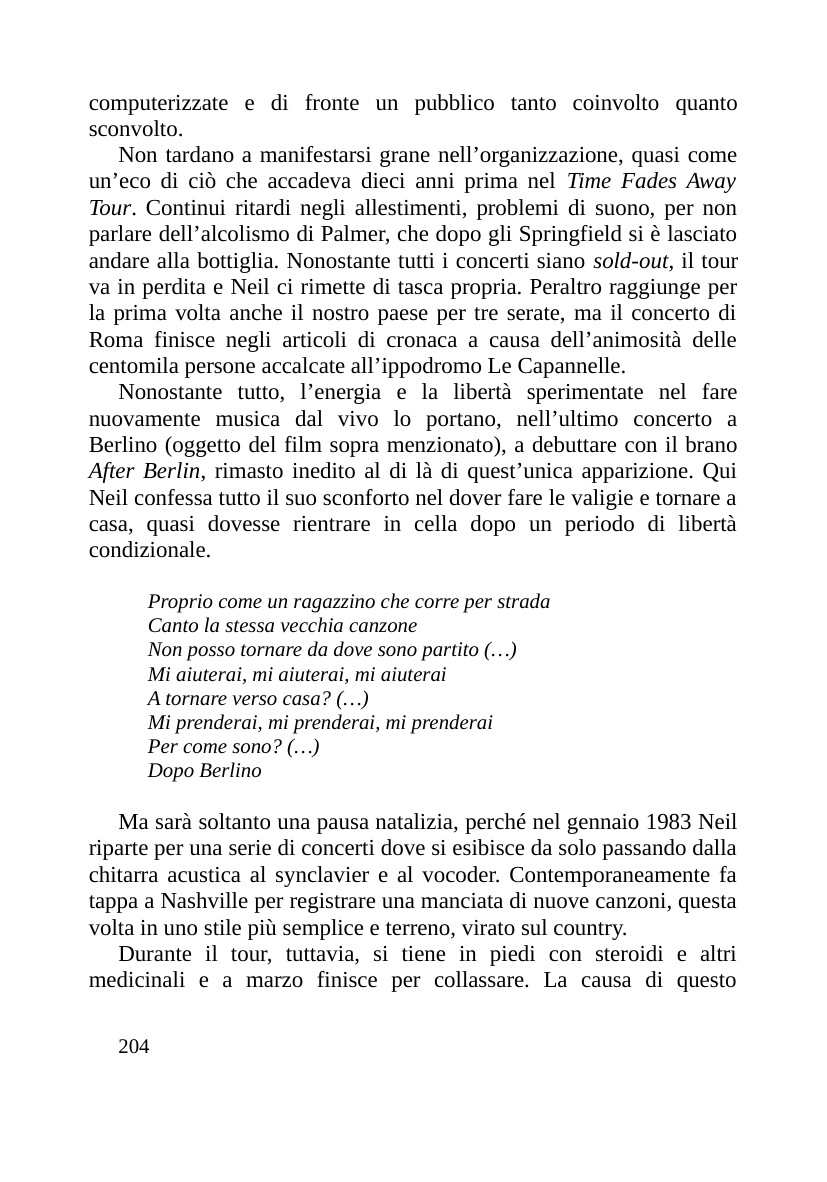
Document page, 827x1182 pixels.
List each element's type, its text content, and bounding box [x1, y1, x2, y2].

text A tornare verso casa? (…) [88, 686, 738, 709]
text Dopo Berlino [88, 758, 738, 782]
text Non posso tornare da dove sono partito (…) [88, 637, 738, 661]
text Proprio come un ragazzino che corre per strada [88, 589, 738, 613]
text Ma sarà soltanto una pausa natalizia, perché nel gennaio 1983 Neil riparte per una serie di concerti dove si esibisce da solo passando dalla chitarra acustica al synclavier e al vocoder. Contemporaneamente fa tappa a Nashville per registrare una manciata di nuove canzoni, questa volta in uno stile più semplice e terreno, virato sul country. [88, 808, 738, 940]
text Durante il tour, tuttavia, si tiene in piedi con steroidi e altri medicinali e a marzo finisce per collassare. La causa di questo [88, 940, 738, 993]
text Mi prenderai, mi prenderai, mi prenderai [88, 709, 738, 734]
text computerizzate e di fronte un pubblico tanto coinvolto quanto sconvolto. [88, 88, 738, 141]
text Mi aiuterai, mi aiuterai, mi aiuterai [88, 661, 738, 686]
text Per come sono? (…) [88, 734, 738, 758]
text Non tardano a manifestarsi grane nell’organizzazione, quasi come un’eco di ciò che accadeva dieci anni prima nel Time Fades Away Tour. Continui ritardi negli allestimenti, problemi di suono, per non parlare dell’alcolismo di Palmer, che dopo gli Springfield si è lasciato andare alla bottiglia. Nonostante tutti i concerti siano sold-out, il tour va in perdita e Neil ci rimette di tasca propria. Peraltro raggiunge per la prima volta anche il nostro paese per tre serate, ma il concerto di Roma finisce negli articoli di cronaca a causa dell’animosità delle centomila persone accalcate all’ippodromo Le Capannelle. [88, 141, 738, 378]
text Canto la stessa vecchia canzone [88, 613, 738, 637]
text Nonostante tutto, l’energia e la libertà sperimentate nel fare nuovamente musica dal vivo lo portano, nell’ultimo concerto a Berlino (oggetto del film sopra menzionato), a debuttare con il brano After Berlin, rimasto inedito al di là di quest’unica apparizione. Qui Neil confessa tutto il suo sconforto nel dover fare le valigie e tornare a casa, quasi dovesse rientrare in cella dopo un periodo di libertà condizionale. [88, 378, 738, 563]
